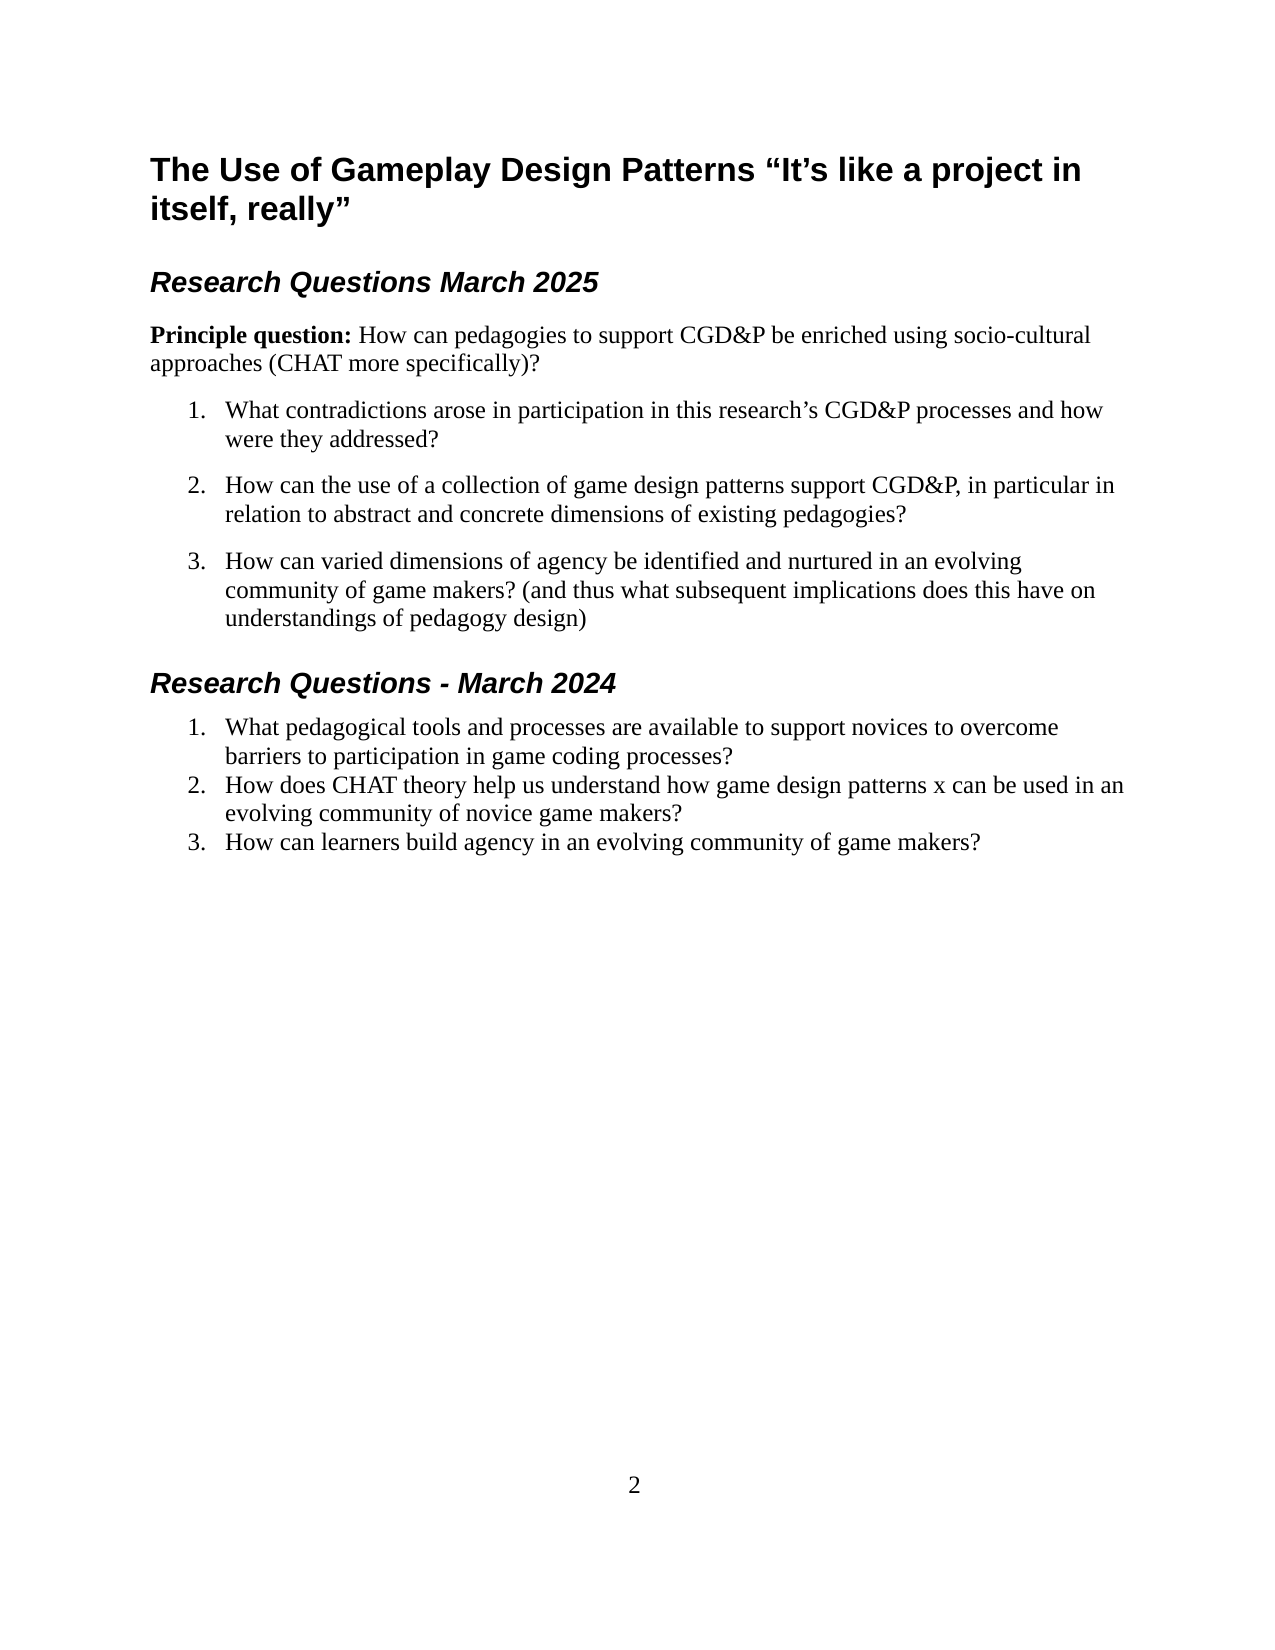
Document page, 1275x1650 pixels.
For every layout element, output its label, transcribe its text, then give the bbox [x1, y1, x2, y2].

list How can varied dimensions of agency be identified and nurtured in an evolving community of game makers? (and thus what subsequent implications does this have on understandings of pedagogy design) [187, 546, 1125, 632]
list How can learners build agency in an evolving community of game makers? [187, 827, 1125, 856]
text Principle question: How can pedagogies to support CGD&P be enriched using socio-cultural approaches (CHAT more specifically)? [150, 320, 1125, 377]
subtitle Research Questions March 2025 [150, 265, 1125, 298]
list How can the use of a collection of game design patterns support CGD&P, in particular in relation to abstract and concrete dimensions of existing pedagogies? [187, 471, 1125, 528]
subtitle Research Questions - March 2024 [150, 666, 1125, 700]
subtitle The Use of Gameplay Design Patterns “It’s like a project in itself, really” [150, 150, 1125, 227]
list How does CHAT theory help us understand how game design patterns x can be used in an evolving community of novice game makers? [187, 770, 1125, 827]
list What pedagogical tools and processes are available to support novices to overcome barriers to participation in game coding processes? [187, 712, 1125, 770]
list What contradictions arose in participation in this research’s CGD&P processes and how were they addressed? [187, 395, 1125, 453]
